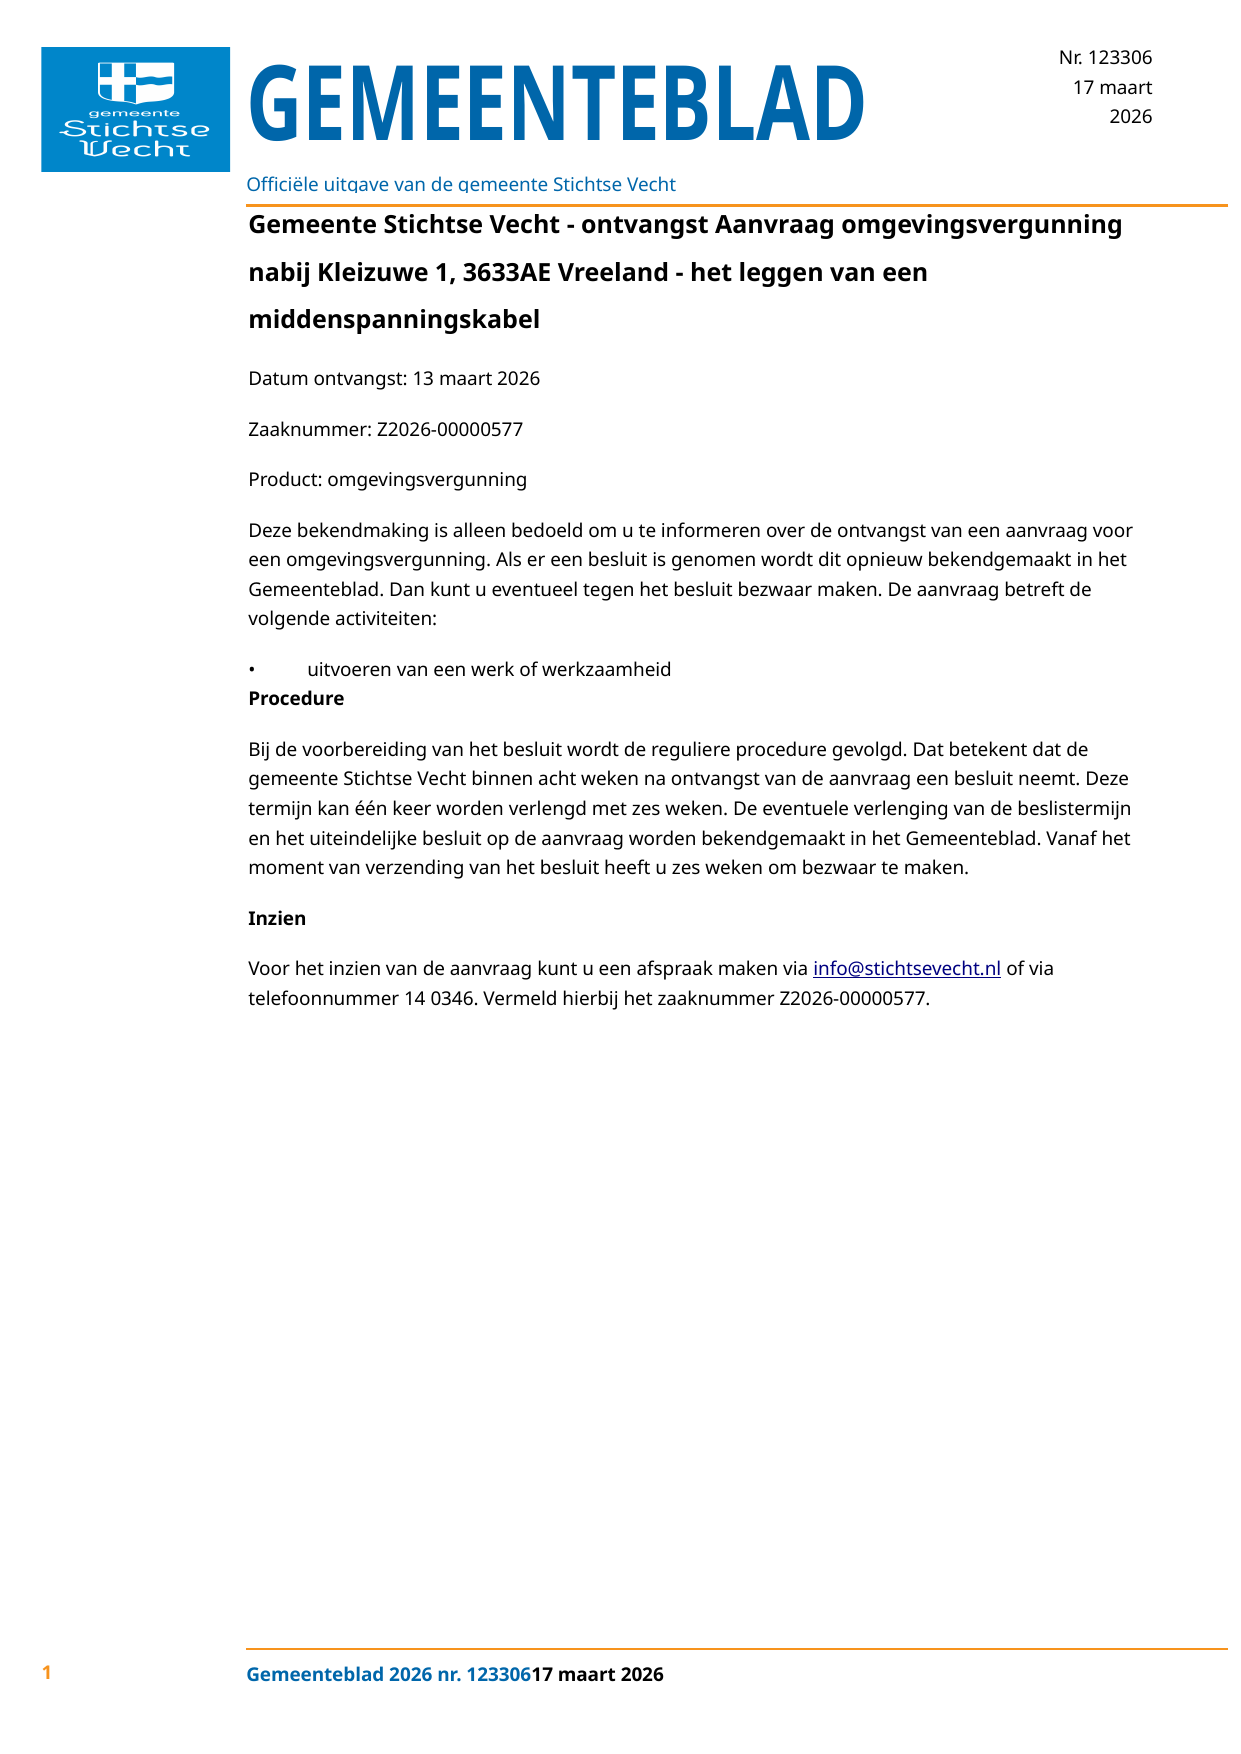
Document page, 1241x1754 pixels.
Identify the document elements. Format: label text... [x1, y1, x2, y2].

text Inzien [248, 905, 1152, 930]
text Gemeente Stichtse Vecht - ontvangst Aanvraag omgevingsvergunning nabij Kleizuwe 1, 3633AE Vreeland - het leggen van een middenspanningskabel [248, 207, 1152, 336]
picture [137, 63, 174, 103]
list uitvoeren van een werk of werkzaamheid [248, 656, 1152, 682]
text Procedure [248, 686, 1152, 711]
text Voor het inzien van de aanvraag kunt u een afspraak maken via info@stichtsevecht.nl of via telefoonnummer 14 0346. Vermeld hierbij het zaaknummer Z2026-00000577. [248, 955, 1152, 1010]
text Datum ontvangst: 13 maart 2026 [248, 366, 1152, 391]
text Bij de voorbereiding van het besluit wordt de reguliere procedure gevolgd. Dat betekent dat de gemeente Stichtse Vecht binnen acht weken na ontvangst van de aanvraag een besluit neemt. Deze termijn kan één keer worden verlengd met zes weken. De eventuele verlenging van de beslistermijn en het uiteindelijke besluit op de aanvraag worden bekendgemaakt in het Gemeenteblad. Vanaf het moment van verzending van het besluit heeft u zes weken om bezwaar te maken. [248, 736, 1152, 880]
text Zaaknummer: Z2026-00000577 [248, 416, 1152, 442]
text Product: omgevingsvergunning [248, 466, 1152, 492]
picture [99, 63, 135, 101]
text Deze bekendmaking is alleen bedoeld om u te informeren over de ontvangst van een aanvraag voor een omgevingsvergunning. Als er een besluit is genomen wordt dit opnieuw bekendgemaakt in het Gemeenteblad. Dan kunt u eventueel tegen het besluit bezwaar maken. De aanvraag betreft de volgende activiteiten: [248, 517, 1152, 631]
